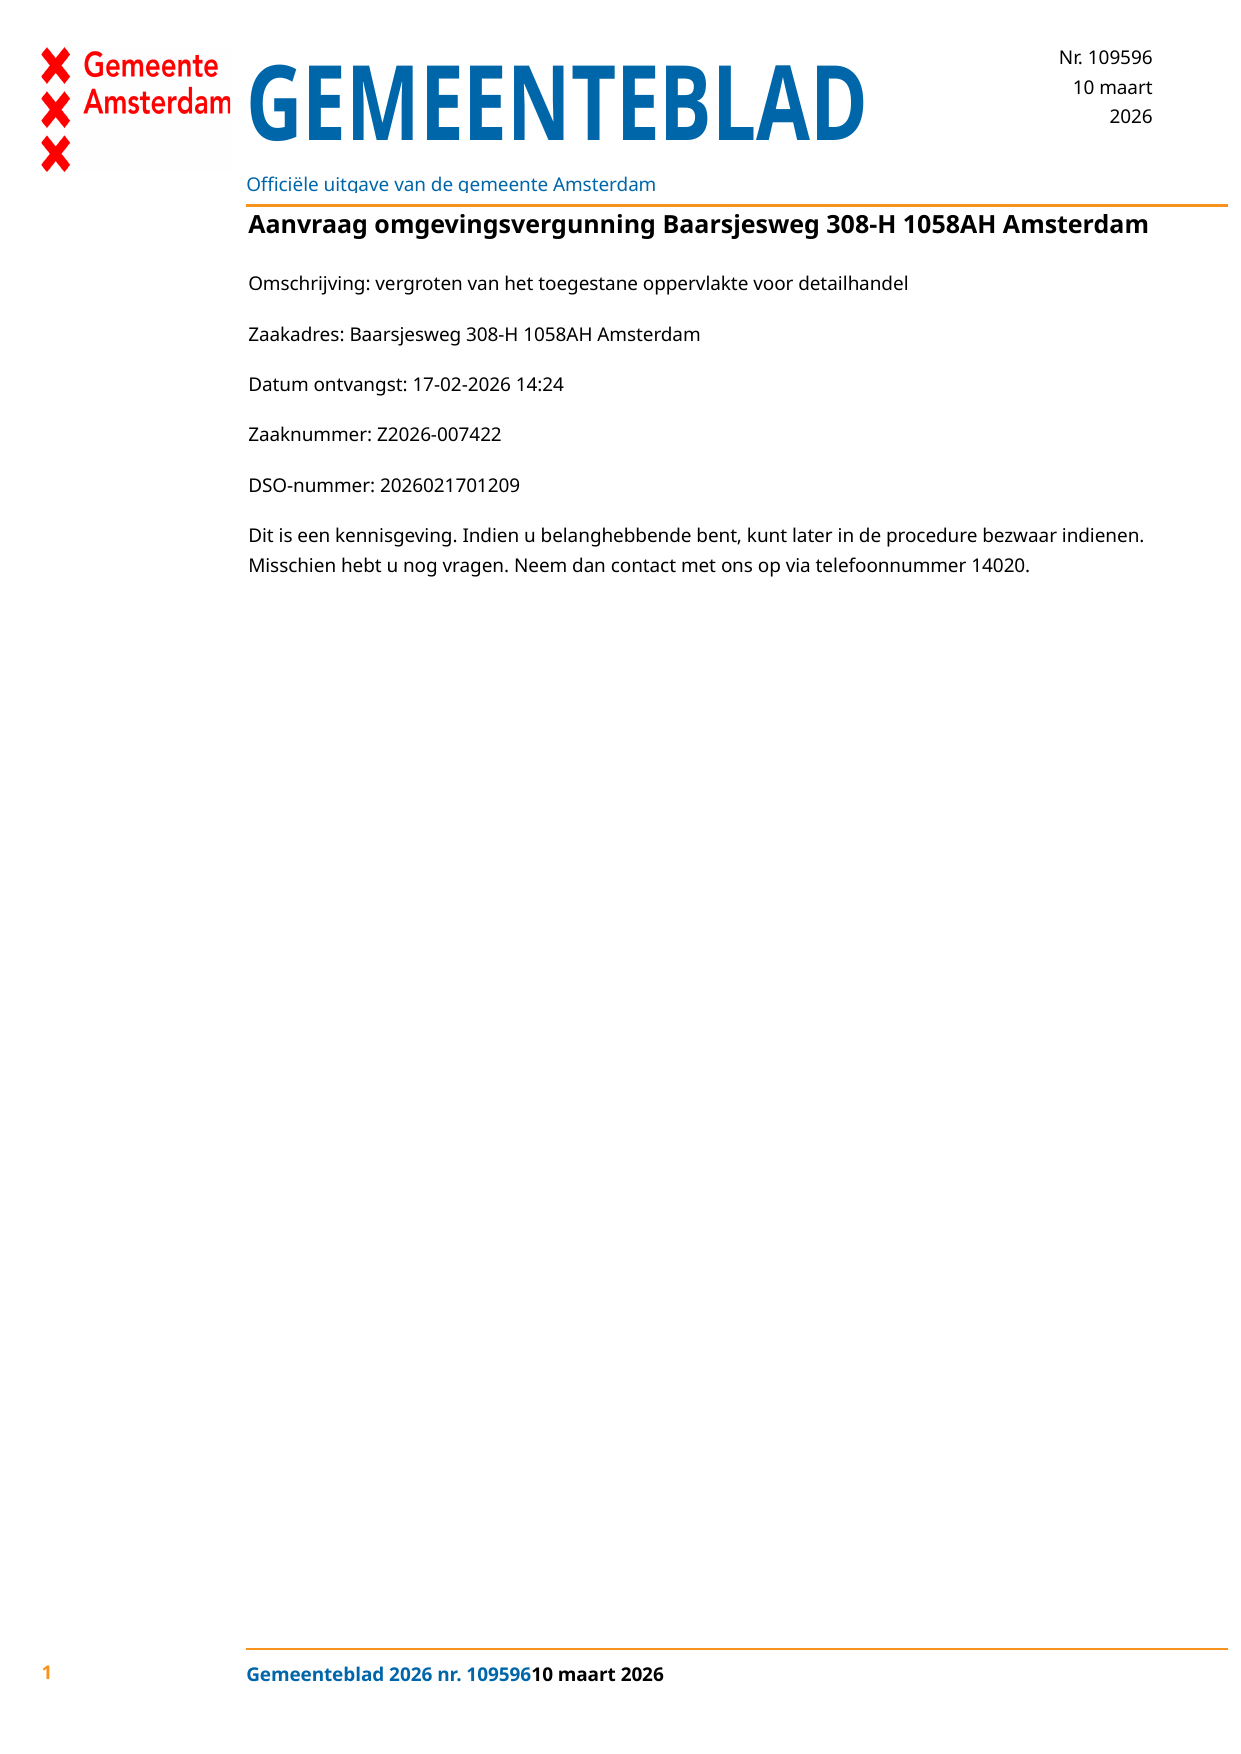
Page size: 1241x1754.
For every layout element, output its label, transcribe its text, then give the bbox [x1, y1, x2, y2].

text Zaaknummer: Z2026-007422 [248, 422, 1152, 447]
text DSO-nummer: 2026021701209 [248, 472, 1152, 498]
text Datum ontvangst: 17-02-2026 14:24 [248, 371, 1152, 397]
text Omschrijving: vergroten van het toegestane oppervlakte voor detailhandel [248, 270, 1152, 296]
picture [41, 47, 231, 172]
text Zaakadres: Baarsjesweg 308-H 1058AH Amsterdam [248, 321, 1152, 346]
text Dit is een kennisgeving. Indien u belanghebbende bent, kunt later in de procedure bezwaar indienen. Misschien hebt u nog vragen. Neem dan contact met ons op via telefoonnummer 14020. [248, 522, 1152, 578]
text Aanvraag omgevingsvergunning Baarsjesweg 308-H 1058AH Amsterdam [248, 207, 1152, 241]
